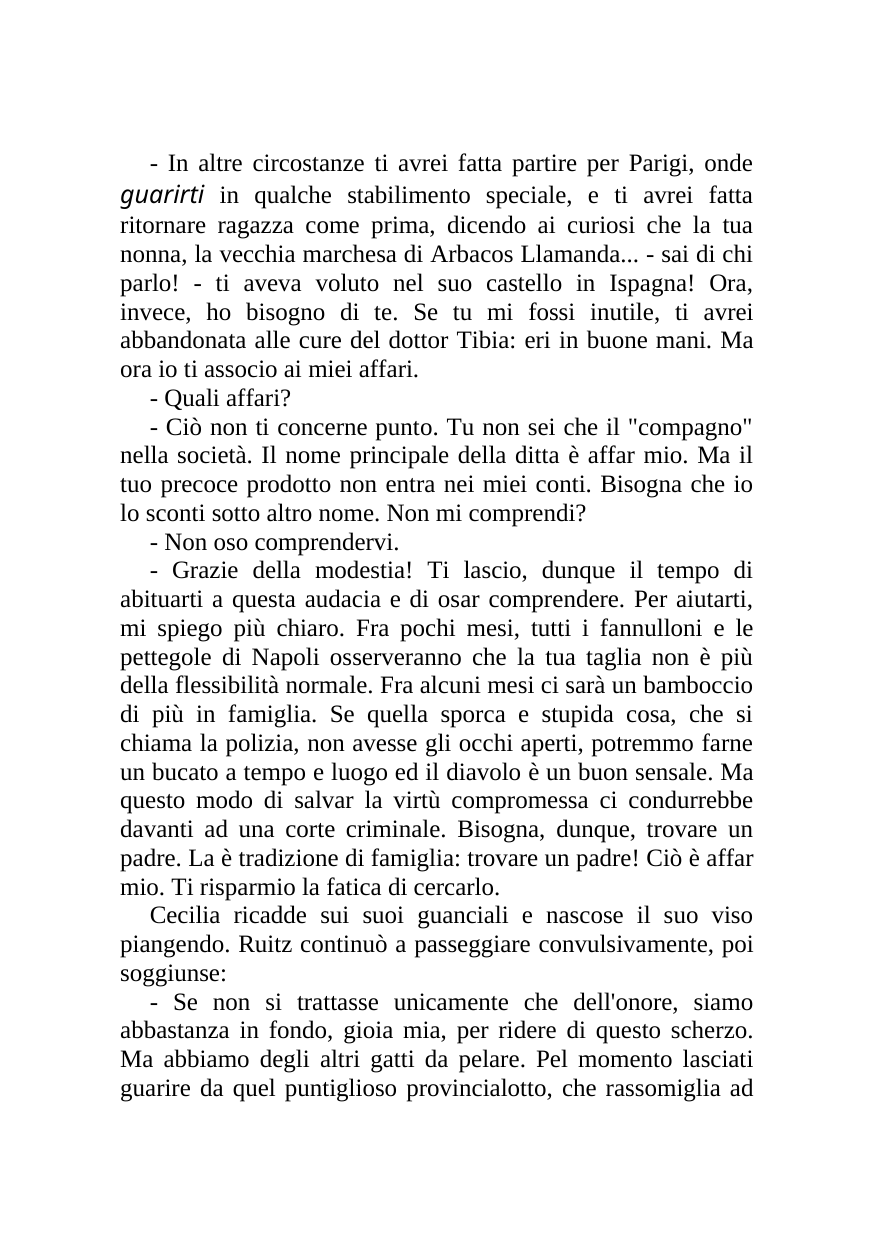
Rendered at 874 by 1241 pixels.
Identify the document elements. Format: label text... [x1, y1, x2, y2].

text - Ciò non ti concerne punto. Tu non sei che il "compagno" nella società. Il nome principale della ditta è affar mio. Ma il tuo precoce prodotto non entra nei miei conti. Bisogna che io lo sconti sotto altro nome. Non mi comprendi? [120, 412, 754, 527]
text - Non oso comprendervi. [120, 527, 754, 556]
text - Quali affari? [120, 383, 754, 412]
text - In altre circostanze ti avrei fatta partire per Parigi, onde guarirti in qualche stabilimento speciale, e ti avrei fatta ritornare ragazza come prima, dicendo ai curiosi che la tua nonna, la vecchia marchesa di Arbacos Llamanda... - sai di chi parlo! - ti aveva voluto nel suo castello in Ispagna! Ora, invece, ho bisogno di te. Se tu mi fossi inutile, ti avrei abbandonata alle cure del dottor Tibia: eri in buone mani. Ma ora io ti associo ai miei affari. [120, 148, 754, 383]
text - Se non si trattasse unicamente che dell'onore, siamo abbastanza in fondo, gioia mia, per ridere di questo scherzo. Ma abbiamo degli altri gatti da pelare. Pel momento lasciati guarire da quel puntiglioso provincialotto, che rassomiglia ad [120, 987, 754, 1102]
text Cecilia ricadde sui suoi guanciali e nascose il suo viso piangendo. Ruitz continuò a passeggiare convulsivamente, poi soggiunse: [120, 901, 754, 987]
text - Grazie della modestia! Ti lascio, dunque il tempo di abituarti a questa audacia e di osar comprendere. Per aiutarti, mi spiego più chiaro. Fra pochi mesi, tutti i fannulloni e le pettegole di Napoli osserveranno che la tua taglia non è più della flessibilità normale. Fra alcuni mesi ci sarà un bamboccio di più in famiglia. Se quella sporca e stupida cosa, che si chiama la polizia, non avesse gli occhi aperti, potremmo farne un bucato a tempo e luogo ed il diavolo è un buon sensale. Ma questo modo di salvar la virtù compromessa ci condurrebbe davanti ad una corte criminale. Bisogna, dunque, trovare un padre. La è tradizione di famiglia: trovare un padre! Ciò è affar mio. Ti risparmio la fatica di cercarlo. [120, 556, 754, 901]
